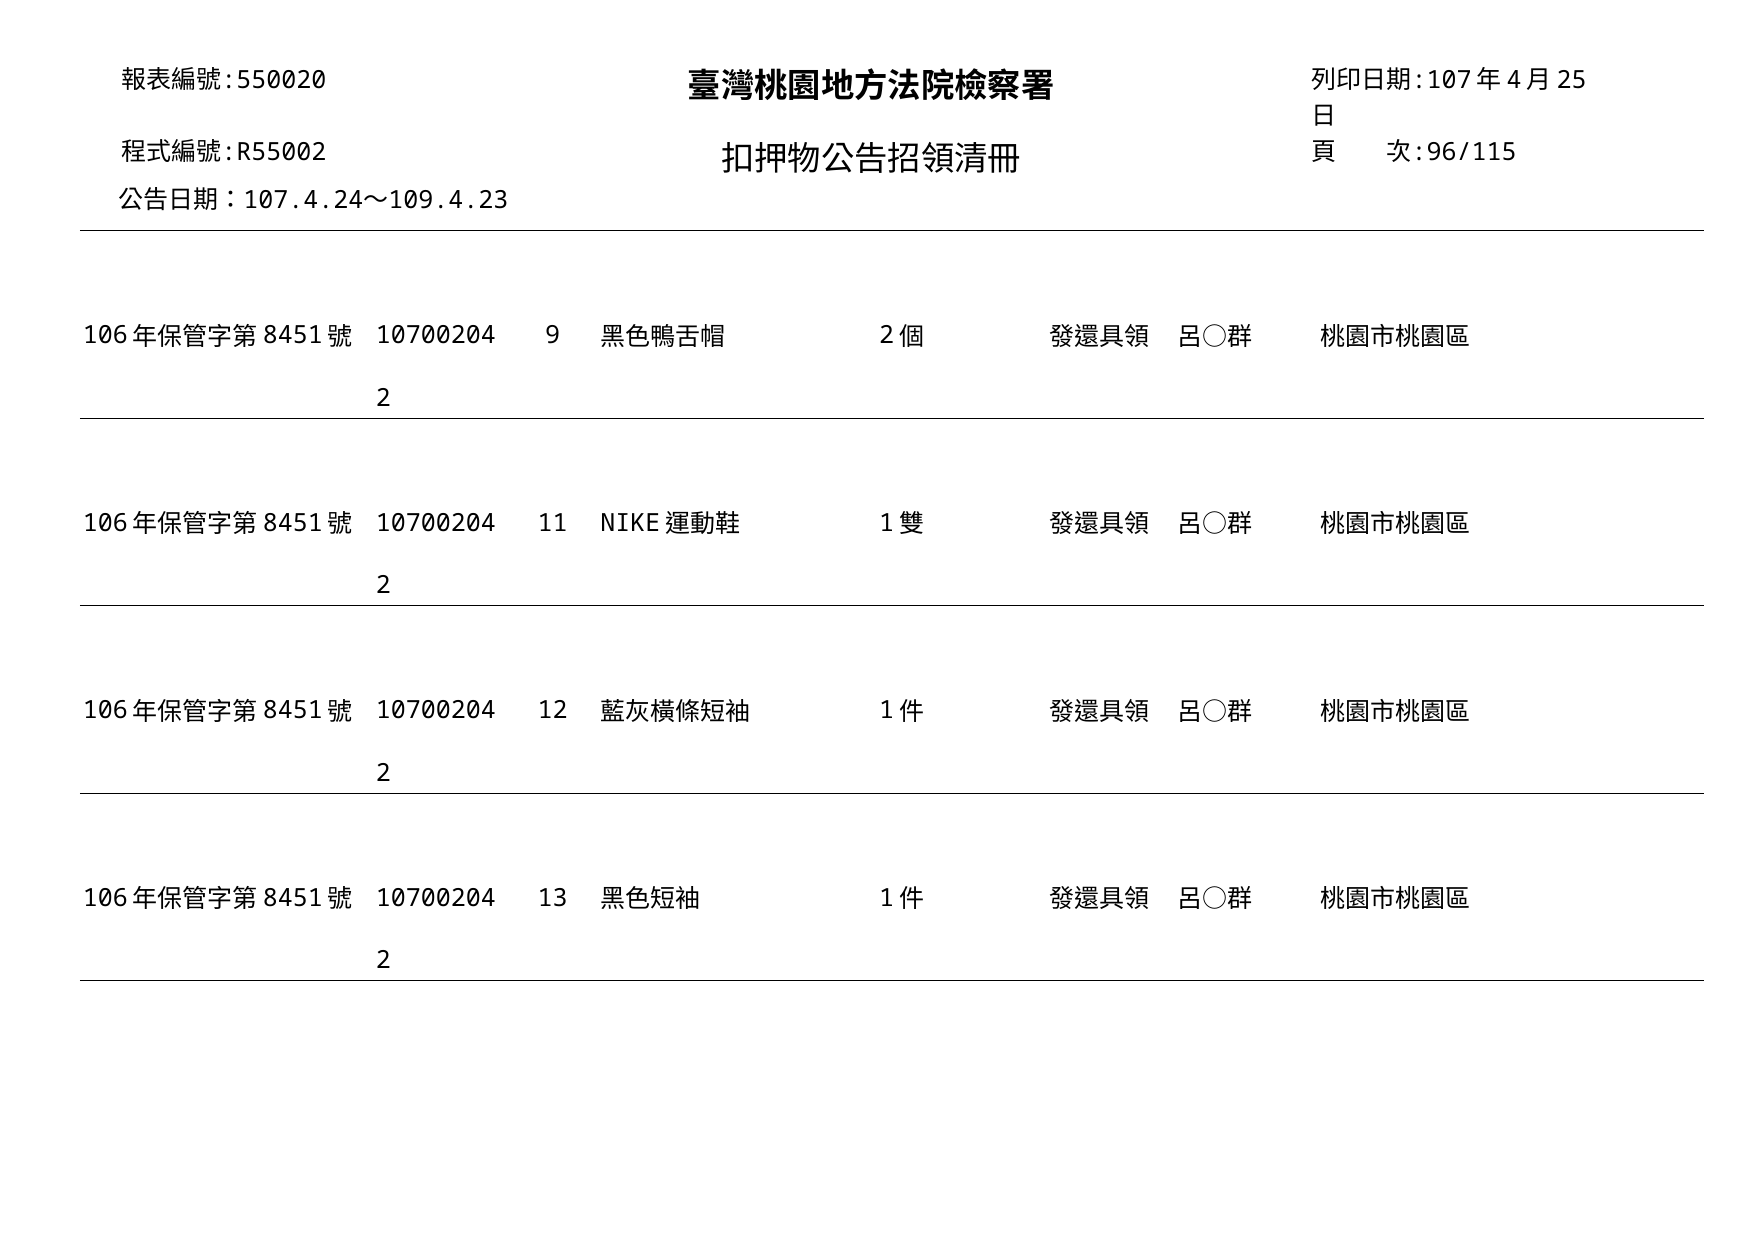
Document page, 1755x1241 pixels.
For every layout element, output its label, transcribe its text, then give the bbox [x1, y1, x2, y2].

table_cell [927, 419, 1046, 605]
table_cell 107002042 [373, 794, 507, 980]
table_cell [1575, 419, 1704, 605]
table_cell 發還具領 [1046, 419, 1175, 605]
table_cell [927, 231, 1046, 417]
table_cell NIKE運動鞋 [597, 419, 807, 605]
table_cell 106年保管字第8451號 [80, 231, 373, 417]
table_cell 13 [507, 794, 597, 980]
table_cell 107002042 [373, 231, 507, 417]
table_cell 9 [507, 231, 597, 417]
table_cell [1575, 794, 1704, 980]
table_cell 11 [507, 419, 597, 605]
table_cell 1件 [808, 794, 927, 980]
table_cell 桃園市桃園區 [1317, 231, 1575, 417]
table_cell 呂○群 [1175, 419, 1317, 605]
table_cell 106年保管字第8451號 [80, 419, 373, 605]
table_cell 106年保管字第8451號 [80, 606, 373, 792]
table_cell [1575, 606, 1704, 792]
table_cell [927, 794, 1046, 980]
table_cell 桃園市桃園區 [1317, 794, 1575, 980]
table_cell 呂○群 [1175, 231, 1317, 417]
table_cell 藍灰橫條短袖 [597, 606, 807, 792]
table_cell 12 [507, 606, 597, 792]
table_cell 呂○群 [1175, 794, 1317, 980]
table_cell 發還具領 [1046, 606, 1175, 792]
table_cell [1575, 231, 1704, 417]
table_cell 黑色鴨舌帽 [597, 231, 807, 417]
table_cell 1件 [808, 606, 927, 792]
table_cell 桃園市桃園區 [1317, 606, 1575, 792]
table_cell 2個 [808, 231, 927, 417]
table_cell 發還具領 [1046, 794, 1175, 980]
table_cell 呂○群 [1175, 606, 1317, 792]
table_cell [927, 606, 1046, 792]
table_cell 107002042 [373, 419, 507, 605]
table_cell 桃園市桃園區 [1317, 419, 1575, 605]
table_cell 107002042 [373, 606, 507, 792]
table_cell 1雙 [808, 419, 927, 605]
table_cell 106年保管字第8451號 [80, 794, 373, 980]
table_cell 黑色短袖 [597, 794, 807, 980]
table_cell 發還具領 [1046, 231, 1175, 417]
